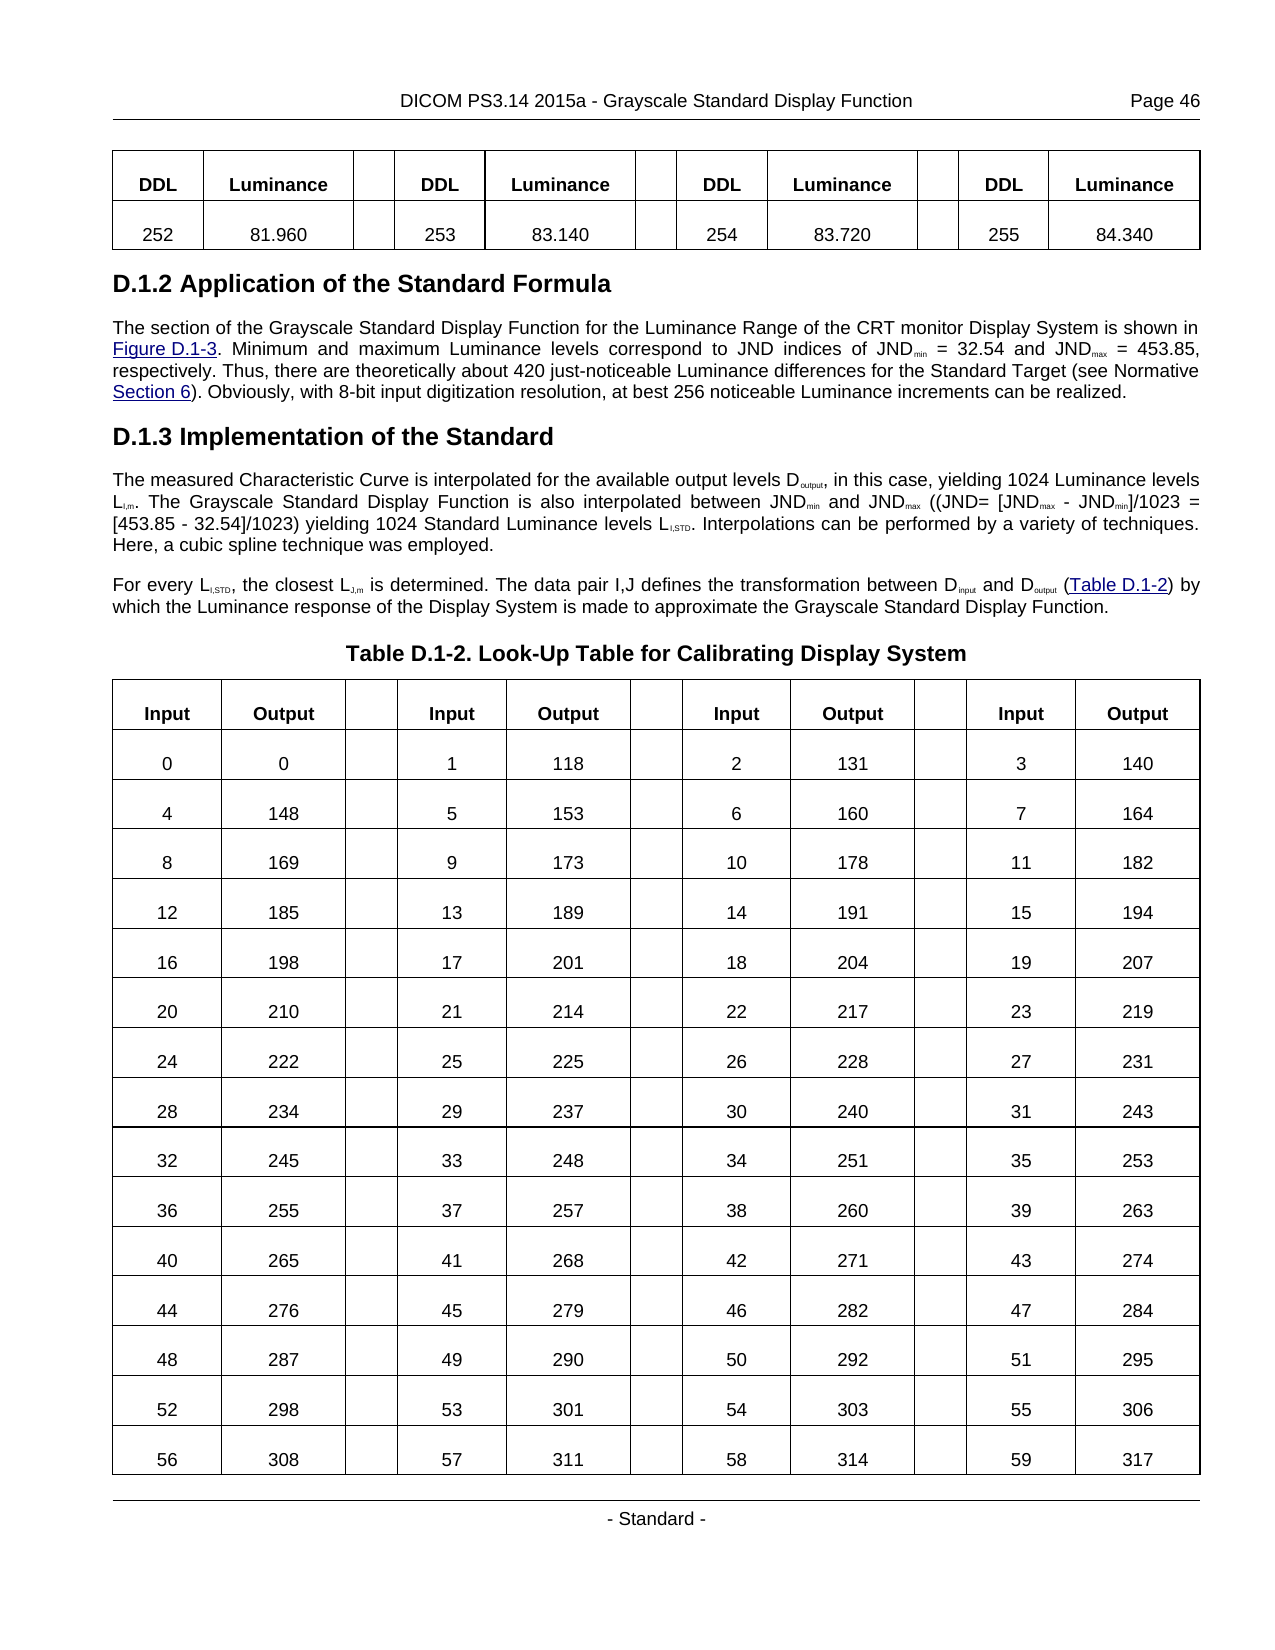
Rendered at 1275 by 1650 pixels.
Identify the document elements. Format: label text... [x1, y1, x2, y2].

table_cell 50 [683, 1326, 790, 1375]
table_cell 29 [398, 1078, 506, 1126]
table_cell 56 [113, 1426, 221, 1474]
table_cell 265 [222, 1227, 345, 1275]
table_cell 4 [113, 780, 221, 828]
table_cell [915, 1426, 966, 1474]
table_cell 148 [222, 780, 345, 828]
table_header [636, 151, 676, 200]
table_cell 13 [398, 879, 506, 928]
table_cell [631, 1128, 682, 1176]
table_cell [915, 780, 966, 828]
table_cell 234 [222, 1078, 345, 1126]
table_cell 34 [683, 1128, 790, 1176]
table_cell [915, 929, 966, 977]
table_cell 173 [507, 829, 630, 878]
table_cell [346, 929, 397, 977]
table_header [346, 680, 397, 729]
table_header [631, 680, 682, 729]
table_cell [346, 1078, 397, 1126]
table_cell 20 [113, 978, 221, 1027]
table_cell 33 [398, 1128, 506, 1176]
table_cell [631, 929, 682, 977]
table_cell 24 [113, 1028, 221, 1077]
text Table D.1-2. Look-Up Table for Calibrating Display System [112, 640, 1200, 666]
table_cell 169 [222, 829, 345, 878]
table_cell 83.140 [486, 201, 635, 249]
table_cell [915, 829, 966, 878]
table_cell 290 [507, 1326, 630, 1375]
table_cell 49 [398, 1326, 506, 1375]
table_cell 131 [791, 730, 914, 778]
table_cell 306 [1076, 1376, 1199, 1424]
table_cell [915, 1276, 966, 1325]
table_cell 81.960 [204, 201, 353, 249]
table_cell 19 [967, 929, 1075, 977]
table_cell 191 [791, 879, 914, 928]
table_cell 243 [1076, 1078, 1199, 1126]
table_header [918, 151, 958, 200]
table_cell 31 [967, 1078, 1075, 1126]
table_cell 18 [683, 929, 790, 977]
table_cell 11 [967, 829, 1075, 878]
table_cell [346, 1376, 397, 1424]
table_cell 194 [1076, 879, 1199, 928]
table_cell 276 [222, 1276, 345, 1325]
table_cell 260 [791, 1177, 914, 1226]
table_cell 248 [507, 1128, 630, 1176]
table_cell 43 [967, 1227, 1075, 1275]
table_header Output [507, 680, 630, 729]
table_cell 58 [683, 1426, 790, 1474]
table_cell [346, 780, 397, 828]
table_cell 59 [967, 1426, 1075, 1474]
table_cell 257 [507, 1177, 630, 1226]
table_cell [631, 1078, 682, 1126]
table_header Output [222, 680, 345, 729]
table_cell [915, 1078, 966, 1126]
table_cell 6 [683, 780, 790, 828]
table_cell [631, 879, 682, 928]
table_cell 52 [113, 1376, 221, 1424]
text D.1.2 Application of the Standard Formula [112, 269, 1200, 298]
table_cell 14 [683, 879, 790, 928]
table_cell [346, 1326, 397, 1375]
table_cell [346, 1177, 397, 1226]
table_cell 263 [1076, 1177, 1199, 1226]
text The measured Characteristic Curve is interpolated for the available output levels Doutput, in this case, yielding 1024 Luminance levels LI,m. The Grayscale Standard Display Function is also interpolated between JNDmin and JNDmax ((JND= [JNDmax - JNDmin]/1023 = [453.85 - 32.54]/1023) yielding 1024 Standard Luminance levels LI,STD. Interpolations can be performed by a variety of techniques. Here, a cubic spline technique was employed. [112, 469, 1200, 555]
table_cell 83.720 [768, 201, 917, 249]
table_header [915, 680, 966, 729]
table_cell [346, 879, 397, 928]
table_cell [631, 1276, 682, 1325]
table_cell 54 [683, 1376, 790, 1424]
text D.1.3 Implementation of the Standard [112, 422, 1200, 450]
table_cell 28 [113, 1078, 221, 1126]
table_cell [915, 1028, 966, 1077]
table_cell 298 [222, 1376, 345, 1424]
table_header [354, 151, 394, 200]
table_cell 231 [1076, 1028, 1199, 1077]
table_cell [631, 829, 682, 878]
table_cell [346, 1426, 397, 1474]
table_cell [346, 1028, 397, 1077]
table_cell 47 [967, 1276, 1075, 1325]
table_cell 311 [507, 1426, 630, 1474]
table_cell 48 [113, 1326, 221, 1375]
table_cell 160 [791, 780, 914, 828]
table_cell 185 [222, 879, 345, 928]
table_cell 41 [398, 1227, 506, 1275]
table_header DDL [395, 151, 484, 200]
table_cell 295 [1076, 1326, 1199, 1375]
table_cell 9 [398, 829, 506, 878]
table_cell 237 [507, 1078, 630, 1126]
table_cell 301 [507, 1376, 630, 1424]
table_cell [346, 978, 397, 1027]
table_cell [346, 829, 397, 878]
table_cell 271 [791, 1227, 914, 1275]
table_cell 245 [222, 1128, 345, 1176]
table_cell 228 [791, 1028, 914, 1077]
table_cell 178 [791, 829, 914, 878]
table_cell 40 [113, 1227, 221, 1275]
table_cell 1 [398, 730, 506, 778]
table_cell 22 [683, 978, 790, 1027]
table_cell 44 [113, 1276, 221, 1325]
table_cell 38 [683, 1177, 790, 1226]
table_cell 8 [113, 829, 221, 878]
table_cell 140 [1076, 730, 1199, 778]
table_cell 7 [967, 780, 1075, 828]
table_header Input [398, 680, 506, 729]
table_cell [915, 1227, 966, 1275]
table_cell 37 [398, 1177, 506, 1226]
table_cell [915, 730, 966, 778]
table_cell 45 [398, 1276, 506, 1325]
table_cell 36 [113, 1177, 221, 1226]
table_cell [346, 1128, 397, 1176]
table_cell 12 [113, 879, 221, 928]
table_cell 251 [791, 1128, 914, 1176]
table_header Input [113, 680, 221, 729]
table_cell 55 [967, 1376, 1075, 1424]
table_cell [915, 1128, 966, 1176]
table_cell 21 [398, 978, 506, 1027]
table_cell [631, 1177, 682, 1226]
table_cell 253 [1076, 1128, 1199, 1176]
table_cell 51 [967, 1326, 1075, 1375]
table_header Luminance [1049, 151, 1199, 200]
table_cell 308 [222, 1426, 345, 1474]
table_cell [636, 201, 676, 249]
table_cell [631, 780, 682, 828]
table_cell 32 [113, 1128, 221, 1176]
table_cell [631, 1376, 682, 1424]
table_cell 35 [967, 1128, 1075, 1176]
table_cell [346, 1227, 397, 1275]
table_cell 268 [507, 1227, 630, 1275]
table_cell 153 [507, 780, 630, 828]
table_cell [346, 1276, 397, 1325]
text For every LI,STD, the closest LJ,m is determined. The data pair I,J defines the transformation between Dinput and Doutput (Table D.1-2) by which the Luminance response of the Display System is made to approximate the Grayscale Standard Display Function. [112, 574, 1200, 617]
table_cell 2 [683, 730, 790, 778]
table_cell [346, 730, 397, 778]
table_cell [918, 201, 958, 249]
table_cell 303 [791, 1376, 914, 1424]
table_cell 53 [398, 1376, 506, 1424]
table_cell 0 [113, 730, 221, 778]
table_cell 164 [1076, 780, 1199, 828]
table_header Input [683, 680, 790, 729]
table_cell [915, 1177, 966, 1226]
table_cell [631, 1326, 682, 1375]
table_cell 253 [395, 201, 484, 249]
table_header Luminance [768, 151, 917, 200]
table_cell [354, 201, 394, 249]
table_cell 10 [683, 829, 790, 878]
table_header DDL [959, 151, 1048, 200]
table_header Output [1076, 680, 1199, 729]
table_cell 118 [507, 730, 630, 778]
table_cell 255 [959, 201, 1048, 249]
table_cell 284 [1076, 1276, 1199, 1325]
table_header DDL [113, 151, 203, 200]
table_cell [915, 879, 966, 928]
table_header Output [791, 680, 914, 729]
table_cell [631, 978, 682, 1027]
table_cell 201 [507, 929, 630, 977]
table_header Input [967, 680, 1075, 729]
table_cell 39 [967, 1177, 1075, 1226]
table_cell 204 [791, 929, 914, 977]
table_cell [631, 1426, 682, 1474]
table_cell 252 [113, 201, 203, 249]
table_header DDL [677, 151, 767, 200]
table_cell [915, 978, 966, 1027]
table_cell 30 [683, 1078, 790, 1126]
table_cell [915, 1326, 966, 1375]
table_header Luminance [486, 151, 635, 200]
table_cell 23 [967, 978, 1075, 1027]
table_cell 17 [398, 929, 506, 977]
table_cell 42 [683, 1227, 790, 1275]
table_cell 25 [398, 1028, 506, 1077]
table_cell [631, 730, 682, 778]
table_cell 274 [1076, 1227, 1199, 1275]
table_cell 314 [791, 1426, 914, 1474]
table_cell [631, 1227, 682, 1275]
table_cell 3 [967, 730, 1075, 778]
table_cell 219 [1076, 978, 1199, 1027]
table_cell 292 [791, 1326, 914, 1375]
table_cell 225 [507, 1028, 630, 1077]
table_cell 207 [1076, 929, 1199, 977]
table_cell 16 [113, 929, 221, 977]
text The section of the Grayscale Standard Display Function for the Luminance Range of the CRT monitor Display System is shown in Figure D.1-3. Minimum and maximum Luminance levels correspond to JND indices of JNDmin = 32.54 and JNDmax = 453.85, respectively. Thus, there are theoretically about 420 just-noticeable Luminance differences for the Standard Target (see Normative Section 6). Obviously, with 8-bit input digitization resolution, at best 256 noticeable Luminance increments can be realized. [112, 317, 1200, 403]
table_cell 279 [507, 1276, 630, 1325]
table_cell 255 [222, 1177, 345, 1226]
table_cell 198 [222, 929, 345, 977]
table_cell 317 [1076, 1426, 1199, 1474]
table_cell 26 [683, 1028, 790, 1077]
table_cell 15 [967, 879, 1075, 928]
table_cell 27 [967, 1028, 1075, 1077]
table_cell [631, 1028, 682, 1077]
table_cell 0 [222, 730, 345, 778]
table_cell 217 [791, 978, 914, 1027]
table_cell 46 [683, 1276, 790, 1325]
table_cell 5 [398, 780, 506, 828]
table_cell 57 [398, 1426, 506, 1474]
table_cell [915, 1376, 966, 1424]
table_cell 240 [791, 1078, 914, 1126]
table_cell 189 [507, 879, 630, 928]
table_cell 182 [1076, 829, 1199, 878]
table_cell 287 [222, 1326, 345, 1375]
table_cell 210 [222, 978, 345, 1027]
table_cell 84.340 [1049, 201, 1199, 249]
table_cell 282 [791, 1276, 914, 1325]
table_cell 254 [677, 201, 767, 249]
table_header Luminance [204, 151, 353, 200]
table_cell 222 [222, 1028, 345, 1077]
table_cell 214 [507, 978, 630, 1027]
